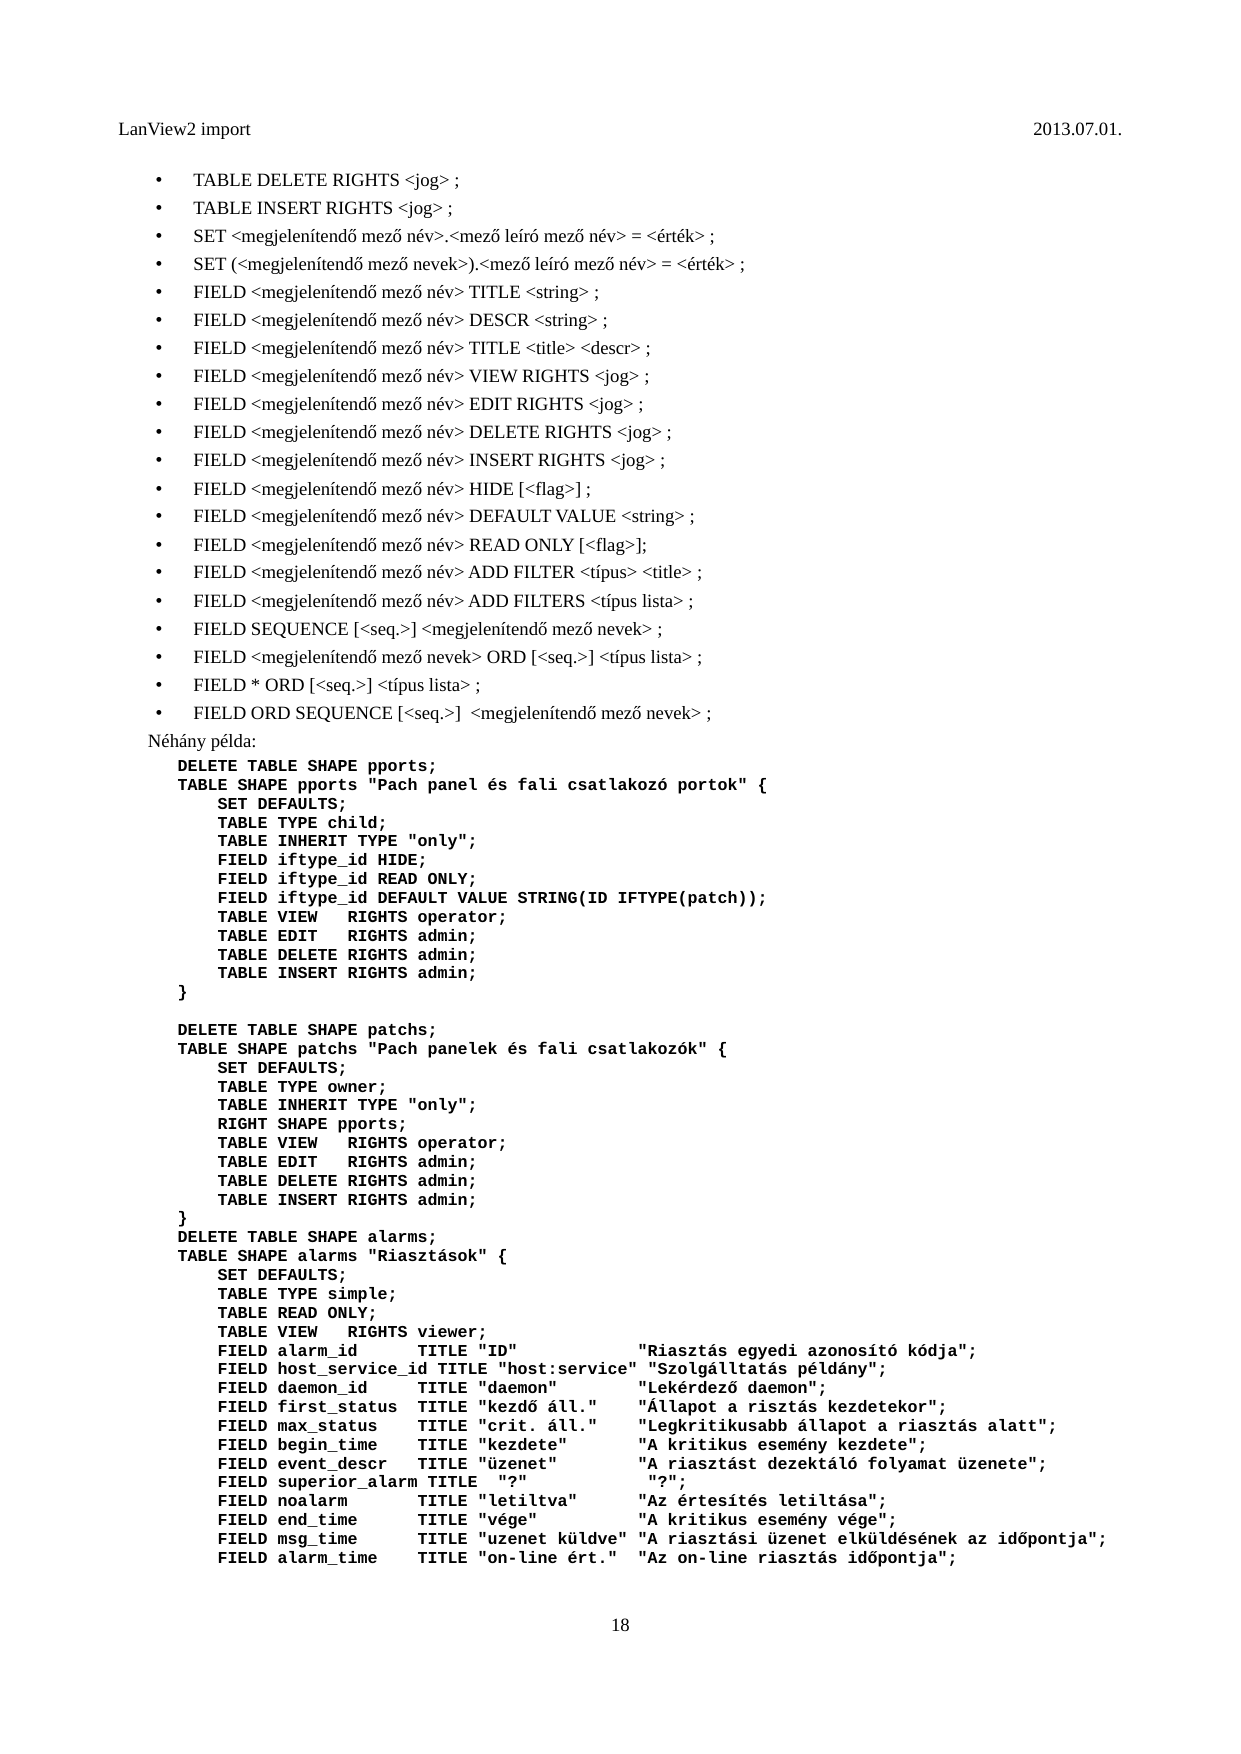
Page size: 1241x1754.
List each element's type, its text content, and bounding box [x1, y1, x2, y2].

list FIELD <megjelenítendő mező név> ADD FILTERS <típus lista> ; [156, 589, 1122, 611]
text RIGHT SHAPE pports; [177, 1116, 1122, 1135]
text FIELD iftype_id DEFAULT VALUE STRING(ID IFTYPE(patch)); [177, 889, 1122, 908]
text DELETE TABLE SHAPE patchs; [177, 1022, 1122, 1040]
text FIELD alarm_id TITLE "ID" "Riasztás egyedi azonosító kódja"; [177, 1342, 1122, 1361]
text TABLE VIEW RIGHTS operator; [177, 1135, 1122, 1153]
text FIELD host_service_id TITLE "host:service" "Szolgálltatás példány"; [177, 1361, 1122, 1380]
text DELETE TABLE SHAPE alarms; [177, 1229, 1122, 1248]
text } [177, 1210, 1122, 1229]
list FIELD <megjelenítendő mező név> TITLE <string> ; [156, 281, 1122, 303]
list FIELD <megjelenítendő mező név> DEFAULT VALUE <string> ; [156, 505, 1122, 527]
text TABLE EDIT RIGHTS admin; [177, 927, 1122, 946]
text TABLE TYPE owner; [177, 1078, 1122, 1097]
text TABLE READ ONLY; [177, 1304, 1122, 1323]
text FIELD max_status TITLE "crit. áll." "Legkritikusabb állapot a riasztás alatt"; [177, 1417, 1122, 1436]
list FIELD SEQUENCE [<seq.>] <megjelenítendő mező nevek> ; [156, 617, 1122, 639]
text FIELD iftype_id HIDE; [177, 852, 1122, 871]
text FIELD first_status TITLE "kezdő áll." "Állapot a risztás kezdetekor"; [177, 1399, 1122, 1417]
text FIELD msg_time TITLE "uzenet küldve" "A riasztási üzenet elküldésének az időpontja"; [177, 1531, 1122, 1549]
text Néhány példa: [118, 729, 1122, 751]
text TABLE VIEW RIGHTS viewer; [177, 1323, 1122, 1342]
text SET DEFAULTS; [177, 1059, 1122, 1078]
text } [177, 984, 1122, 1003]
text TABLE VIEW RIGHTS operator; [177, 908, 1122, 927]
text FIELD begin_time TITLE "kezdete" "A kritikus esemény kezdete"; [177, 1436, 1122, 1455]
list TABLE INSERT RIGHTS <jog> ; [156, 197, 1122, 219]
list FIELD <megjelenítendő mező név> VIEW RIGHTS <jog> ; [156, 365, 1122, 387]
text FIELD event_descr TITLE "üzenet" "A riasztást dezektáló folyamat üzenete"; [177, 1455, 1122, 1474]
list FIELD <megjelenítendő mező név> DESCR <string> ; [156, 309, 1122, 331]
list FIELD <megjelenítendő mező név> INSERT RIGHTS <jog> ; [156, 449, 1122, 471]
text TABLE SHAPE pports "Pach panel és fali csatlakozó portok" { [177, 776, 1122, 795]
text FIELD end_time TITLE "vége" "A kritikus esemény vége"; [177, 1512, 1122, 1531]
text TABLE EDIT RIGHTS admin; [177, 1153, 1122, 1172]
text TABLE TYPE simple; [177, 1286, 1122, 1304]
list SET (<megjelenítendő mező nevek>).<mező leíró mező név> = <érték> ; [156, 253, 1122, 275]
list FIELD <megjelenítendő mező név> TITLE <title> <descr> ; [156, 337, 1122, 359]
text TABLE INSERT RIGHTS admin; [177, 965, 1122, 984]
text TABLE DELETE RIGHTS admin; [177, 1172, 1122, 1191]
list FIELD <megjelenítendő mező név> ADD FILTER <típus> <title> ; [156, 561, 1122, 583]
text TABLE TYPE child; [177, 814, 1122, 833]
text TABLE INSERT RIGHTS admin; [177, 1191, 1122, 1210]
list FIELD <megjelenítendő mező név> HIDE [<flag>] ; [156, 477, 1122, 499]
text SET DEFAULTS; [177, 795, 1122, 814]
list FIELD * ORD [<seq.>] <típus lista> ; [156, 673, 1122, 695]
text TABLE DELETE RIGHTS admin; [177, 946, 1122, 965]
text FIELD noalarm TITLE "letiltva" "Az értesítés letiltása"; [177, 1493, 1122, 1512]
list FIELD <megjelenítendő mező név> DELETE RIGHTS <jog> ; [156, 421, 1122, 443]
text DELETE TABLE SHAPE pports; [177, 758, 1122, 776]
list FIELD <megjelenítendő mező nevek> ORD [<seq.>] <típus lista> ; [156, 646, 1122, 667]
text FIELD daemon_id TITLE "daemon" "Lekérdező daemon"; [177, 1380, 1122, 1399]
text FIELD superior_alarm TITLE "?" "?"; [177, 1474, 1122, 1493]
list SET <megjelenítendő mező név>.<mező leíró mező név> = <érték> ; [156, 225, 1122, 247]
text TABLE SHAPE patchs "Pach panelek és fali csatlakozók" { [177, 1040, 1122, 1059]
text TABLE INHERIT TYPE "only"; [177, 833, 1122, 852]
list FIELD <megjelenítendő mező név> READ ONLY [<flag>]; [156, 533, 1122, 555]
text FIELD alarm_time TITLE "on-line ért." "Az on-line riasztás időpontja"; [177, 1549, 1122, 1568]
text SET DEFAULTS; [177, 1267, 1122, 1286]
text TABLE SHAPE alarms "Riasztások" { [177, 1248, 1122, 1267]
list FIELD ORD SEQUENCE [<seq.>] <megjelenítendő mező nevek> ; [156, 702, 1122, 723]
text TABLE INHERIT TYPE "only"; [177, 1097, 1122, 1116]
list FIELD <megjelenítendő mező név> EDIT RIGHTS <jog> ; [156, 393, 1122, 415]
text FIELD iftype_id READ ONLY; [177, 871, 1122, 889]
list TABLE DELETE RIGHTS <jog> ; [156, 169, 1122, 191]
